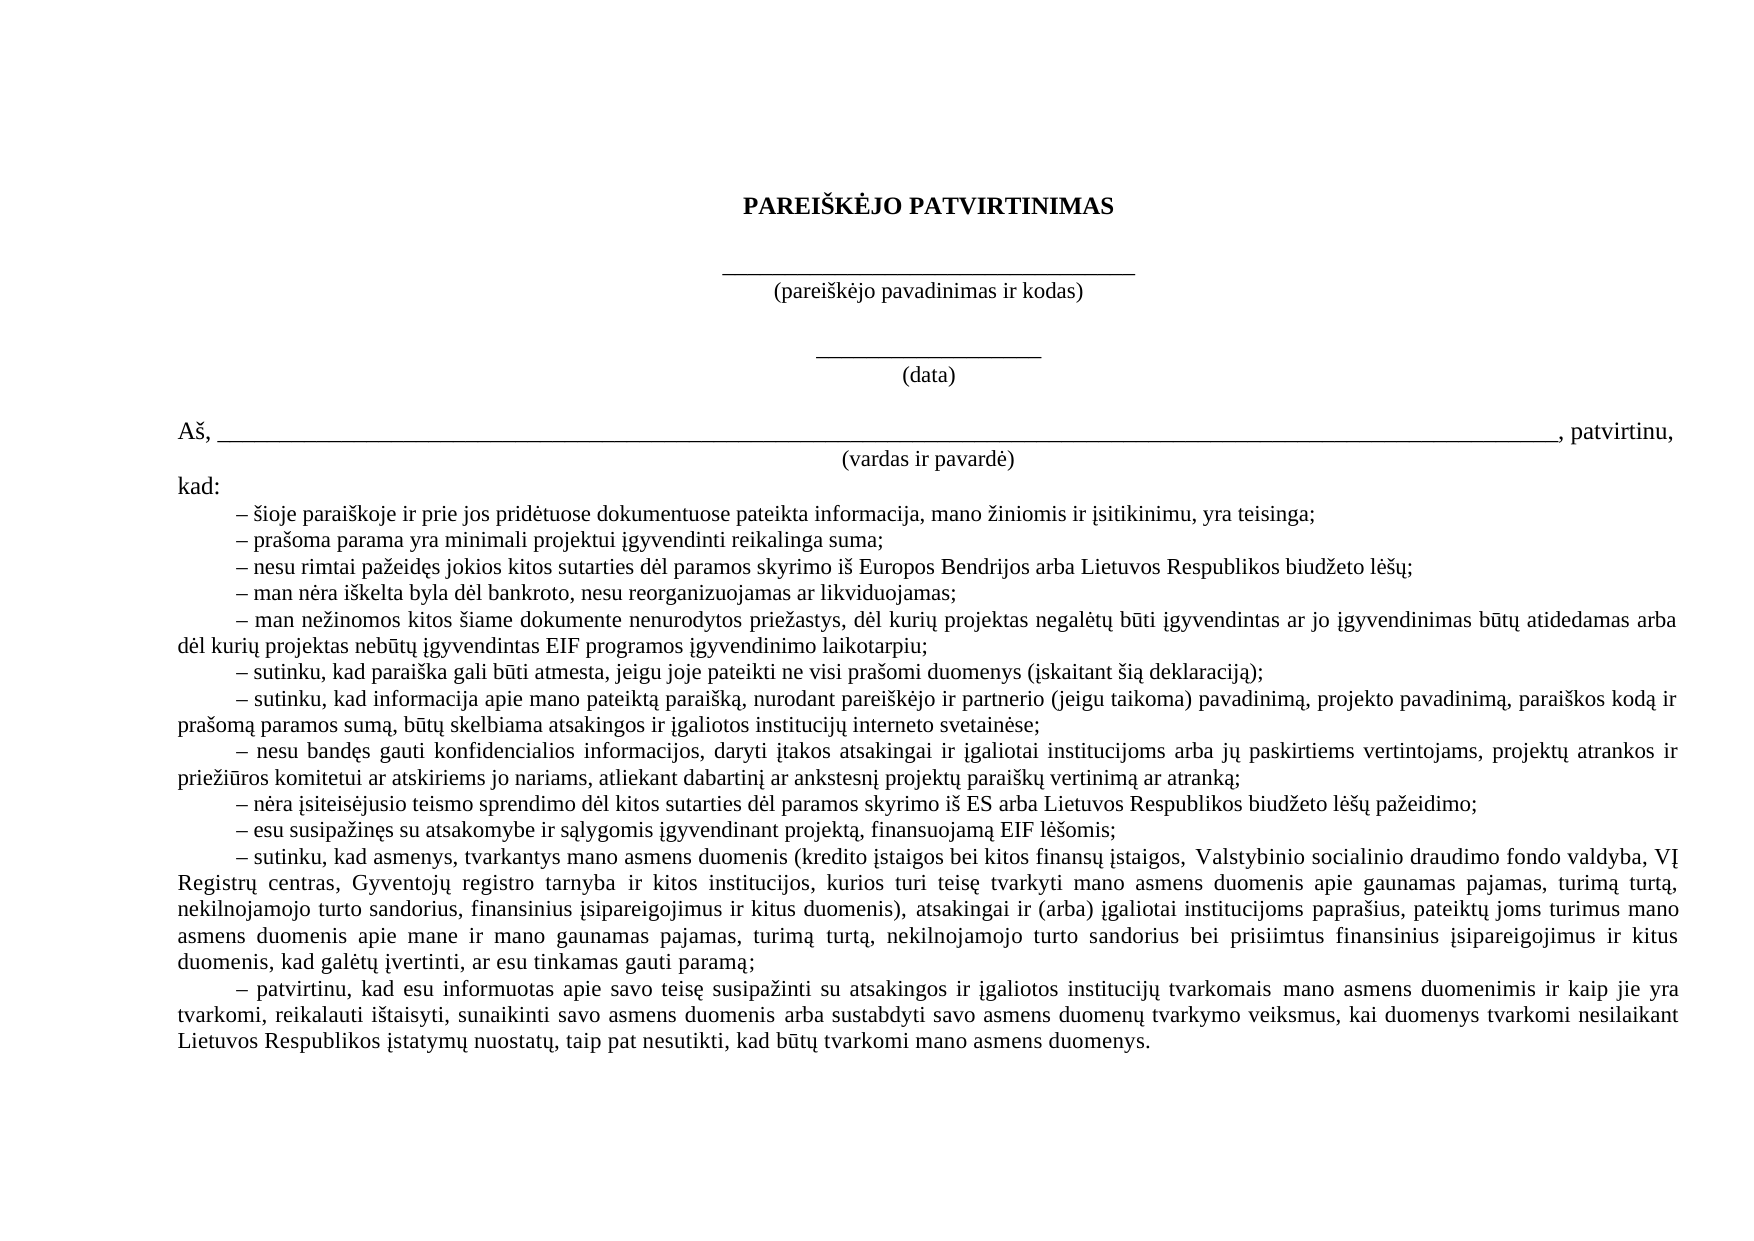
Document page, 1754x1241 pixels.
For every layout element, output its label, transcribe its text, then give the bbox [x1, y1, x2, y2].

text – nesu rimtai pažeidęs jokios kitos sutarties dėl paramos skyrimo iš Europos Bendrijos arba Lietuvos Respublikos biudžeto lėšų; [177, 553, 1680, 579]
text kad: [177, 471, 1680, 500]
text – man nežinomos kitos šiame dokumente nenurodytos priežastys, dėl kurių projektas negalėtų būti įgyvendintas ar jo įgyvendinimas būtų atidedamas arba dėl kurių projektas nebūtų įgyvendintas EIF programos įgyvendinimo laikotarpiu; [177, 606, 1680, 658]
text – patvirtinu, kad esu informuotas apie savo teisę susipažinti su atsakingos ir įgaliotos institucijų tvarkomais mano asmens duomenimis ir kaip jie yra tvarkomi, reikalauti ištaisyti, sunaikinti savo asmens duomenis arba sustabdyti savo asmens duomenų tvarkymo veiksmus, kai duomenys tvarkomi nesilaikant Lietuvos Respublikos įstatymų nuostatų, taip pat nesutikti, kad būtų tvarkomi mano asmens duomenys. [177, 974, 1680, 1054]
text – šioje paraiškoje ir prie jos pridėtuose dokumentuose pateikta informacija, mano žiniomis ir įsitikinimu, yra teisinga; [177, 500, 1680, 527]
text (vardas ir pavardė) [177, 445, 1680, 471]
text – nesu bandęs gauti konfidencialios informacijos, daryti įtakos atsakingai ir įgaliotai institucijoms arba jų paskirtiems vertintojams, projektų atrankos ir priežiūros komitetui ar atskiriems jo nariams, atliekant dabartinį ar ankstesnį projektų paraiškų vertinimą ar atranką; [177, 737, 1680, 790]
text (data) [177, 361, 1680, 388]
text – sutinku, kad paraiška gali būti atmesta, jeigu joje pateikti ne visi prašomi duomenys (įskaitant šią deklaraciją); [177, 658, 1680, 685]
text – sutinku, kad informacija apie mano pateiktą paraišką, nurodant pareiškėjo ir partnerio (jeigu taikoma) pavadinimą, projekto pavadinimą, paraiškos kodą ir prašomą paramos sumą, būtų skelbiama atsakingos ir įgaliotos institucijų interneto svetainėse; [177, 685, 1680, 737]
text – man nėra iškelta byla dėl bankroto, nesu reorganizuojamas ar likviduojamas; [177, 579, 1680, 606]
text – prašoma parama yra minimali projektui įgyvendinti reikalinga suma; [177, 527, 1680, 553]
text _________________________________ [177, 249, 1680, 277]
text __________________ [177, 332, 1680, 361]
text – nėra įsiteisėjusio teismo sprendimo dėl kitos sutarties dėl paramos skyrimo iš ES arba Lietuvos Respublikos biudžeto lėšų pažeidimo; [177, 790, 1680, 816]
text PAREIŠKĖJO PATVIRTINIMAS [177, 191, 1680, 220]
text – esu susipažinęs su atsakomybe ir sąlygomis įgyvendinant projektą, finansuojamą EIF lėšomis; [177, 816, 1680, 843]
text (pareiškėjo pavadinimas ir kodas) [177, 277, 1680, 304]
text Aš, , patvirtinu, [177, 416, 1680, 445]
text – sutinku, kad asmenys, tvarkantys mano asmens duomenis (kredito įstaigos bei kitos finansų įstaigos, Valstybinio socialinio draudimo fondo valdyba, VĮ Registrų centras, Gyventojų registro tarnyba ir kitos institucijos, kurios turi teisę tvarkyti mano asmens duomenis apie gaunamas pajamas, turimą turtą, nekilnojamojo turto sandorius, finansinius įsipareigojimus ir kitus duomenis), atsakingai ir (arba) įgaliotai institucijoms paprašius, pateiktų joms turimus mano asmens duomenis apie mane ir mano gaunamas pajamas, turimą turtą, nekilnojamojo turto sandorius bei prisiimtus finansinius įsipareigojimus ir kitus duomenis, kad galėtų įvertinti, ar esu tinkamas gauti paramą; [177, 843, 1680, 974]
